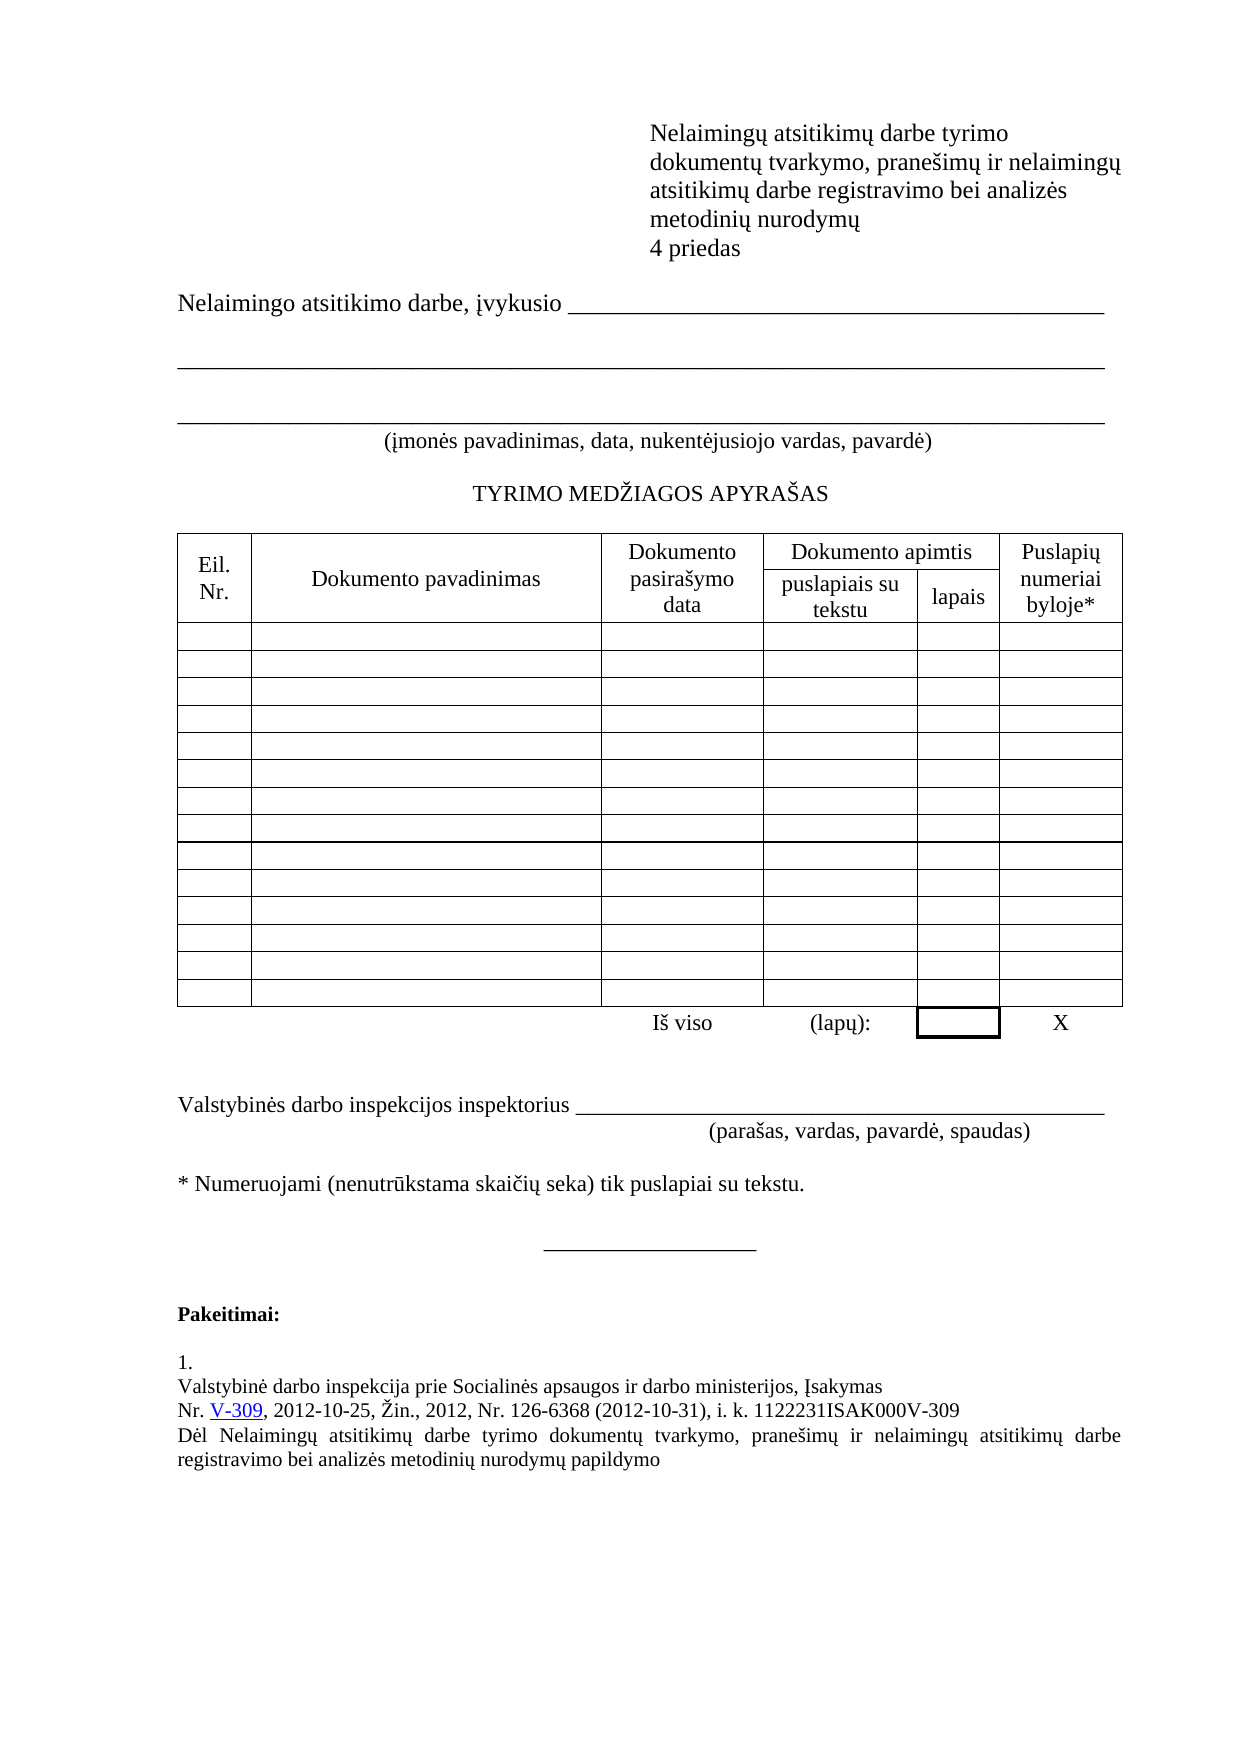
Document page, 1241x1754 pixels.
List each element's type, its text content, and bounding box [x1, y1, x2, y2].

table_cell [918, 651, 999, 677]
text * Numeruojami (nenutrūkstama skaičių seka) tik puslapiai su tekstu. [177, 1170, 1122, 1197]
table_cell [252, 870, 601, 896]
table_cell [252, 760, 601, 787]
table_cell [602, 980, 763, 1006]
table_cell [251, 1007, 601, 1035]
table_cell X [1001, 1007, 1122, 1035]
table_cell [602, 678, 763, 704]
table_cell [764, 788, 917, 814]
text Nelaimingo atsitikimo darbe, įvykusio [177, 288, 1122, 317]
table_cell [1000, 952, 1122, 978]
table_cell [764, 897, 917, 924]
table_header Dokumento pavadinimas [252, 534, 601, 622]
table_cell [252, 788, 601, 814]
text 1. [177, 1350, 1122, 1374]
table_cell [602, 925, 763, 951]
table_cell [764, 815, 917, 841]
table_cell [918, 706, 999, 732]
table_cell [1000, 760, 1122, 787]
table_cell [918, 623, 999, 650]
table_cell [918, 815, 999, 841]
table_cell [252, 843, 601, 869]
table_cell [602, 651, 763, 677]
table_cell [919, 1009, 998, 1035]
table_cell [252, 952, 601, 978]
table_cell [918, 788, 999, 814]
table_cell [178, 788, 251, 814]
table_cell [178, 760, 251, 787]
table_cell [1000, 706, 1122, 732]
text Valstybinės darbo inspekcijos inspektorius [177, 1091, 1122, 1117]
table_cell [918, 897, 999, 924]
table_cell [252, 651, 601, 677]
table_cell [764, 843, 917, 869]
table_cell [178, 678, 251, 704]
table_cell [602, 733, 763, 759]
text Valstybinė darbo inspekcija prie Socialinės apsaugos ir darbo ministerijos, Įsakymas [177, 1374, 1122, 1398]
table_cell [918, 733, 999, 759]
table_cell [764, 651, 917, 677]
text _ [177, 343, 1122, 372]
table_cell [1000, 843, 1122, 869]
table_cell [178, 925, 251, 951]
table_cell [178, 843, 251, 869]
text metodinių nurodymų [649, 204, 1122, 233]
table_cell [602, 870, 763, 896]
table_cell [764, 980, 917, 1006]
table_cell [602, 815, 763, 841]
table_cell [764, 706, 917, 732]
table_header Puslapių numeriai byloje* [1000, 534, 1122, 622]
table_cell [252, 678, 601, 704]
table_cell [764, 760, 917, 787]
table_cell [252, 897, 601, 924]
table_cell [252, 815, 601, 841]
table_cell [1000, 788, 1122, 814]
table_cell [602, 897, 763, 924]
table_cell [1000, 678, 1122, 704]
text _________________ [177, 1225, 1122, 1254]
table_cell [918, 760, 999, 787]
table_cell [764, 870, 917, 896]
table_cell [252, 623, 601, 650]
table_cell lapais [918, 570, 999, 622]
table_cell [918, 678, 999, 704]
table_header Dokumento pasirašymo data [602, 534, 763, 622]
table_cell [178, 623, 251, 650]
table_cell [1000, 815, 1122, 841]
table_cell [252, 980, 601, 1006]
text (parašas, vardas, pavardė, spaudas) [602, 1117, 1122, 1144]
table_cell [764, 925, 917, 951]
text Nr. V-309, 2012-10-25, Žin., 2012, Nr. 126-6368 (2012-10-31), i. k. 1122231ISAK000V-309 [177, 1398, 1122, 1422]
table_cell [918, 843, 999, 869]
table_cell [178, 897, 251, 924]
table_cell [1000, 980, 1122, 1006]
table_cell [1000, 623, 1122, 650]
table_cell [918, 980, 999, 1006]
table_cell [1000, 733, 1122, 759]
table_cell [764, 952, 917, 978]
table_cell [252, 733, 601, 759]
table_cell [1000, 870, 1122, 896]
table_cell [764, 623, 917, 650]
table_cell [918, 952, 999, 978]
table_cell [178, 706, 251, 732]
text TYRIMO MEDŽIAGOS APYRAŠAS [177, 480, 1122, 506]
text 4 priedas [649, 233, 1122, 262]
table_cell [252, 925, 601, 951]
table_header Eil. Nr. [178, 534, 251, 622]
table_cell [178, 952, 251, 978]
table_cell [178, 980, 251, 1006]
table_cell Iš viso [601, 1007, 763, 1035]
text _ [177, 398, 1122, 427]
table_cell [1000, 651, 1122, 677]
table_cell [918, 925, 999, 951]
text atsitikimų darbe registravimo bei analizės [649, 176, 1122, 204]
table_cell [602, 952, 763, 978]
table_cell [602, 788, 763, 814]
text Dėl Nelaimingų atsitikimų darbe tyrimo dokumentų tvarkymo, pranešimų ir nelaimingų atsitikimų darbe registravimo bei analizės metodinių nurodymų papildymo [177, 1422, 1122, 1471]
table_cell [764, 733, 917, 759]
table_cell [178, 733, 251, 759]
text (įmonės pavadinimas, data, nukentėjusiojo vardas, pavardė) [177, 427, 1122, 453]
table_cell [177, 1007, 251, 1035]
text Nelaimingų atsitikimų darbe tyrimo [649, 118, 1122, 147]
table_cell [178, 870, 251, 896]
table_cell [602, 760, 763, 787]
table_cell [602, 623, 763, 650]
table_cell [764, 678, 917, 704]
text Pakeitimai: [177, 1302, 1122, 1326]
table_cell [602, 843, 763, 869]
table_cell [178, 651, 251, 677]
table_cell [178, 815, 251, 841]
table_cell [252, 706, 601, 732]
table_cell [1000, 925, 1122, 951]
table_cell [1000, 897, 1122, 924]
table_cell [918, 870, 999, 896]
text dokumentų tvarkymo, pranešimų ir nelaimingų [649, 147, 1122, 176]
table_cell puslapiais su tekstu [764, 570, 917, 622]
table_header Dokumento apimtis [764, 534, 999, 568]
table_cell (lapų): [764, 1007, 916, 1035]
table_cell [602, 706, 763, 732]
